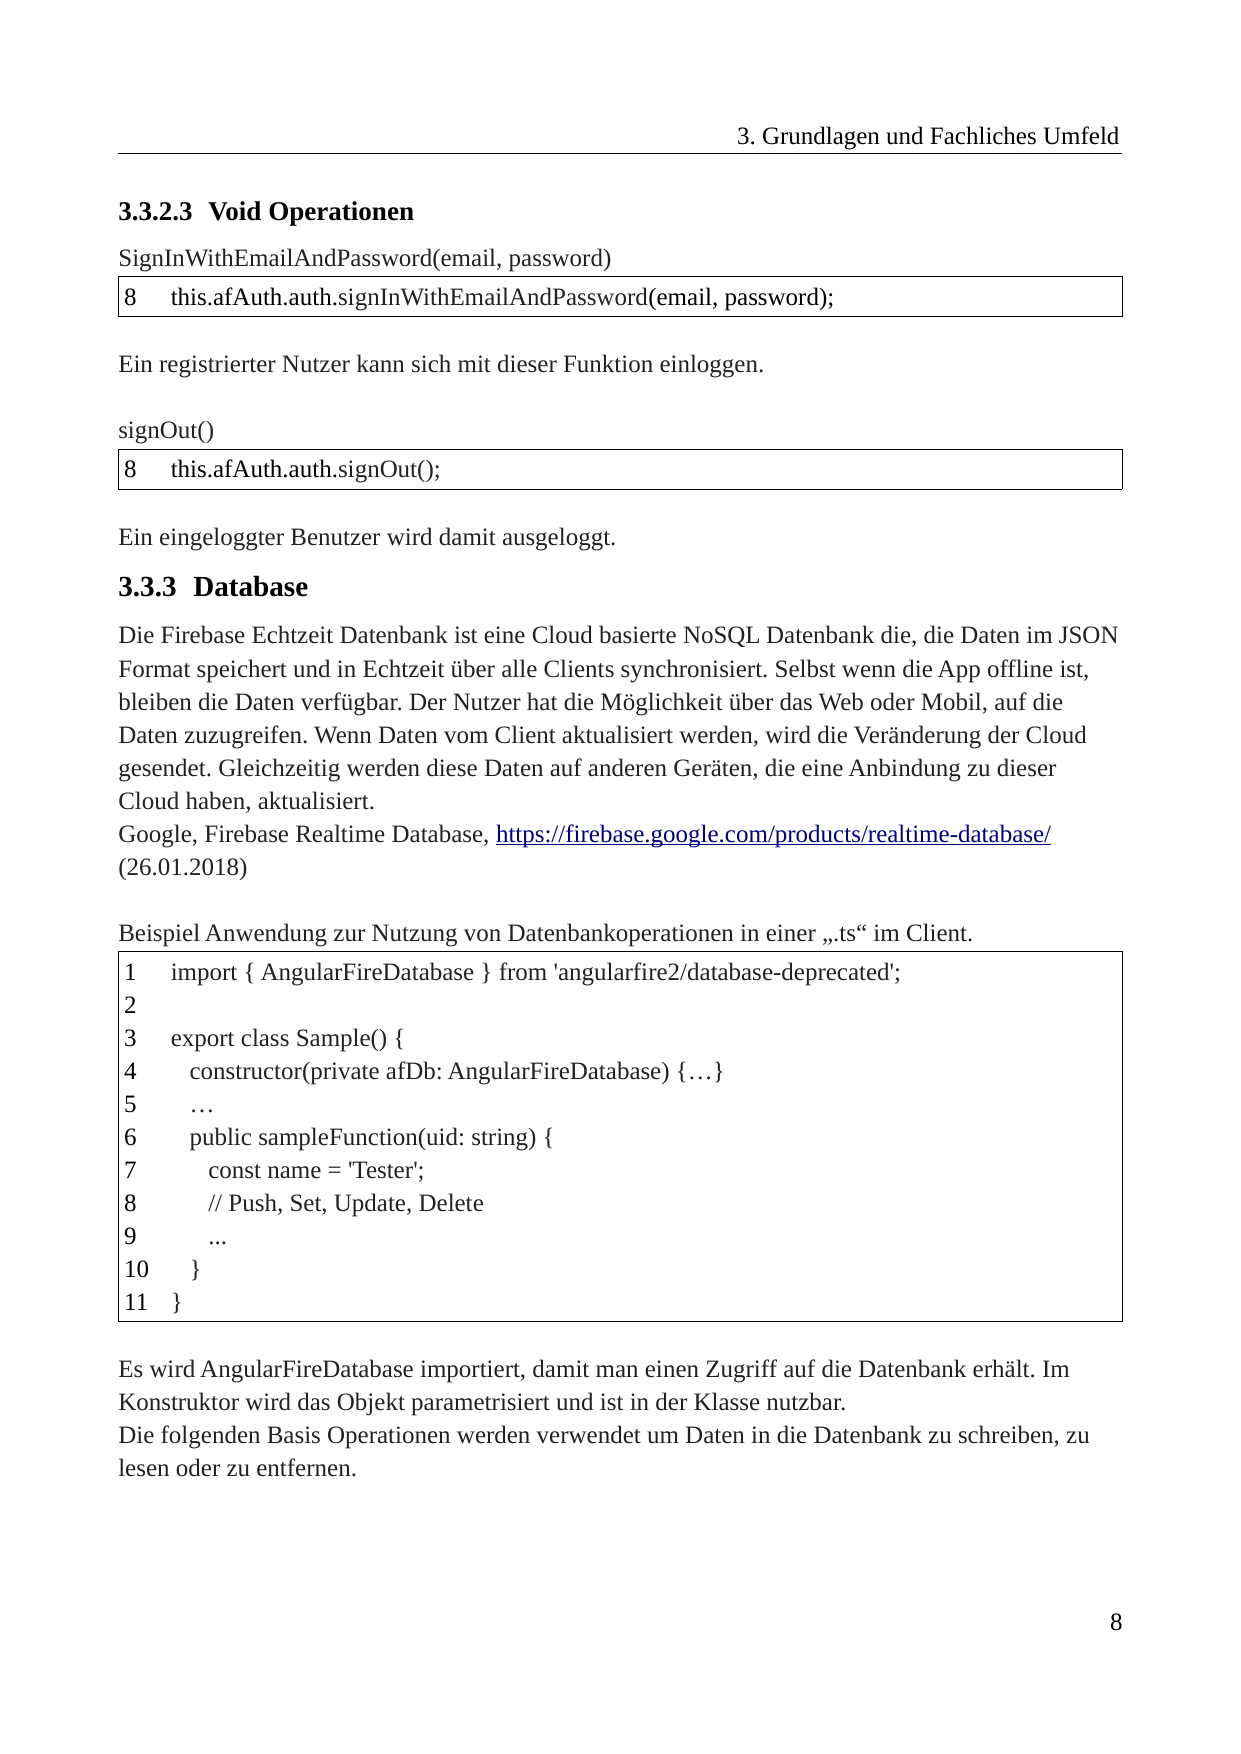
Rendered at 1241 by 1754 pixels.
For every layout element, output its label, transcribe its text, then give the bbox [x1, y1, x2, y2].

subtitle Database [118, 569, 1122, 603]
text Ein registrierter Nutzer kann sich mit dieser Funktion einloggen. [118, 349, 1122, 378]
table_header 1 2 3 4 5 6 7 8 9 10 11 [119, 952, 165, 1321]
subtitle Void Operationen [118, 195, 1122, 226]
text Ein eingeloggter Benutzer wird damit ausgeloggt. [118, 522, 1122, 551]
text Die folgenden Basis Operationen werden verwendet um Daten in die Datenbank zu schreiben, zu lesen oder zu entfernen. [118, 1421, 1122, 1482]
text SignInWithEmailAndPassword(email, password) [118, 243, 1122, 272]
text Google, Firebase Realtime Database, https://firebase.google.com/products/realtime-database/ (26.01.2018) [118, 819, 1122, 881]
text signOut() [118, 416, 1122, 444]
text Es wird AngularFireDatabase importiert, damit man einen Zugriff auf die Datenbank erhält. Im Konstruktor wird das Objekt parametrisiert und ist in der Klasse nutzbar. [118, 1354, 1122, 1416]
text Beispiel Anwendung zur Nutzung von Datenbankoperationen in einer „.ts“ im Client. [118, 918, 1122, 947]
text Die Firebase Echtzeit Datenbank ist eine Cloud basierte NoSQL Datenbank die, die Daten im JSON Format speichert und in Echtzeit über alle Clients synchronisiert. Selbst wenn die App offline ist, bleiben die Daten verfügbar. Der Nutzer hat die Möglichkeit über das Web oder Mobil, auf die Daten zuzugreifen. Wenn Daten vom Client aktualisiert werden, wird die Veränderung der Cloud gesendet. Gleichzeitig werden diese Daten auf anderen Geräten, die eine Anbindung zu dieser Cloud haben, aktualisiert. [118, 621, 1122, 814]
table_header this.afAuth.auth.signInWithEmailAndPassword(email, password); [165, 277, 1122, 316]
table_header this.afAuth.auth.signOut(); [165, 450, 1122, 489]
table_header import { AngularFireDatabase } from 'angularfire2/database-deprecated'; export class Sample() { constructor(private afDb: AngularFireDatabase) {…} … public sampleFunction(uid: string) { const name = 'Tester'; // Push, Set, Update, Delete ... } } [165, 952, 1122, 1321]
table_header 8 [119, 450, 165, 489]
table_header 8 [119, 277, 165, 316]
